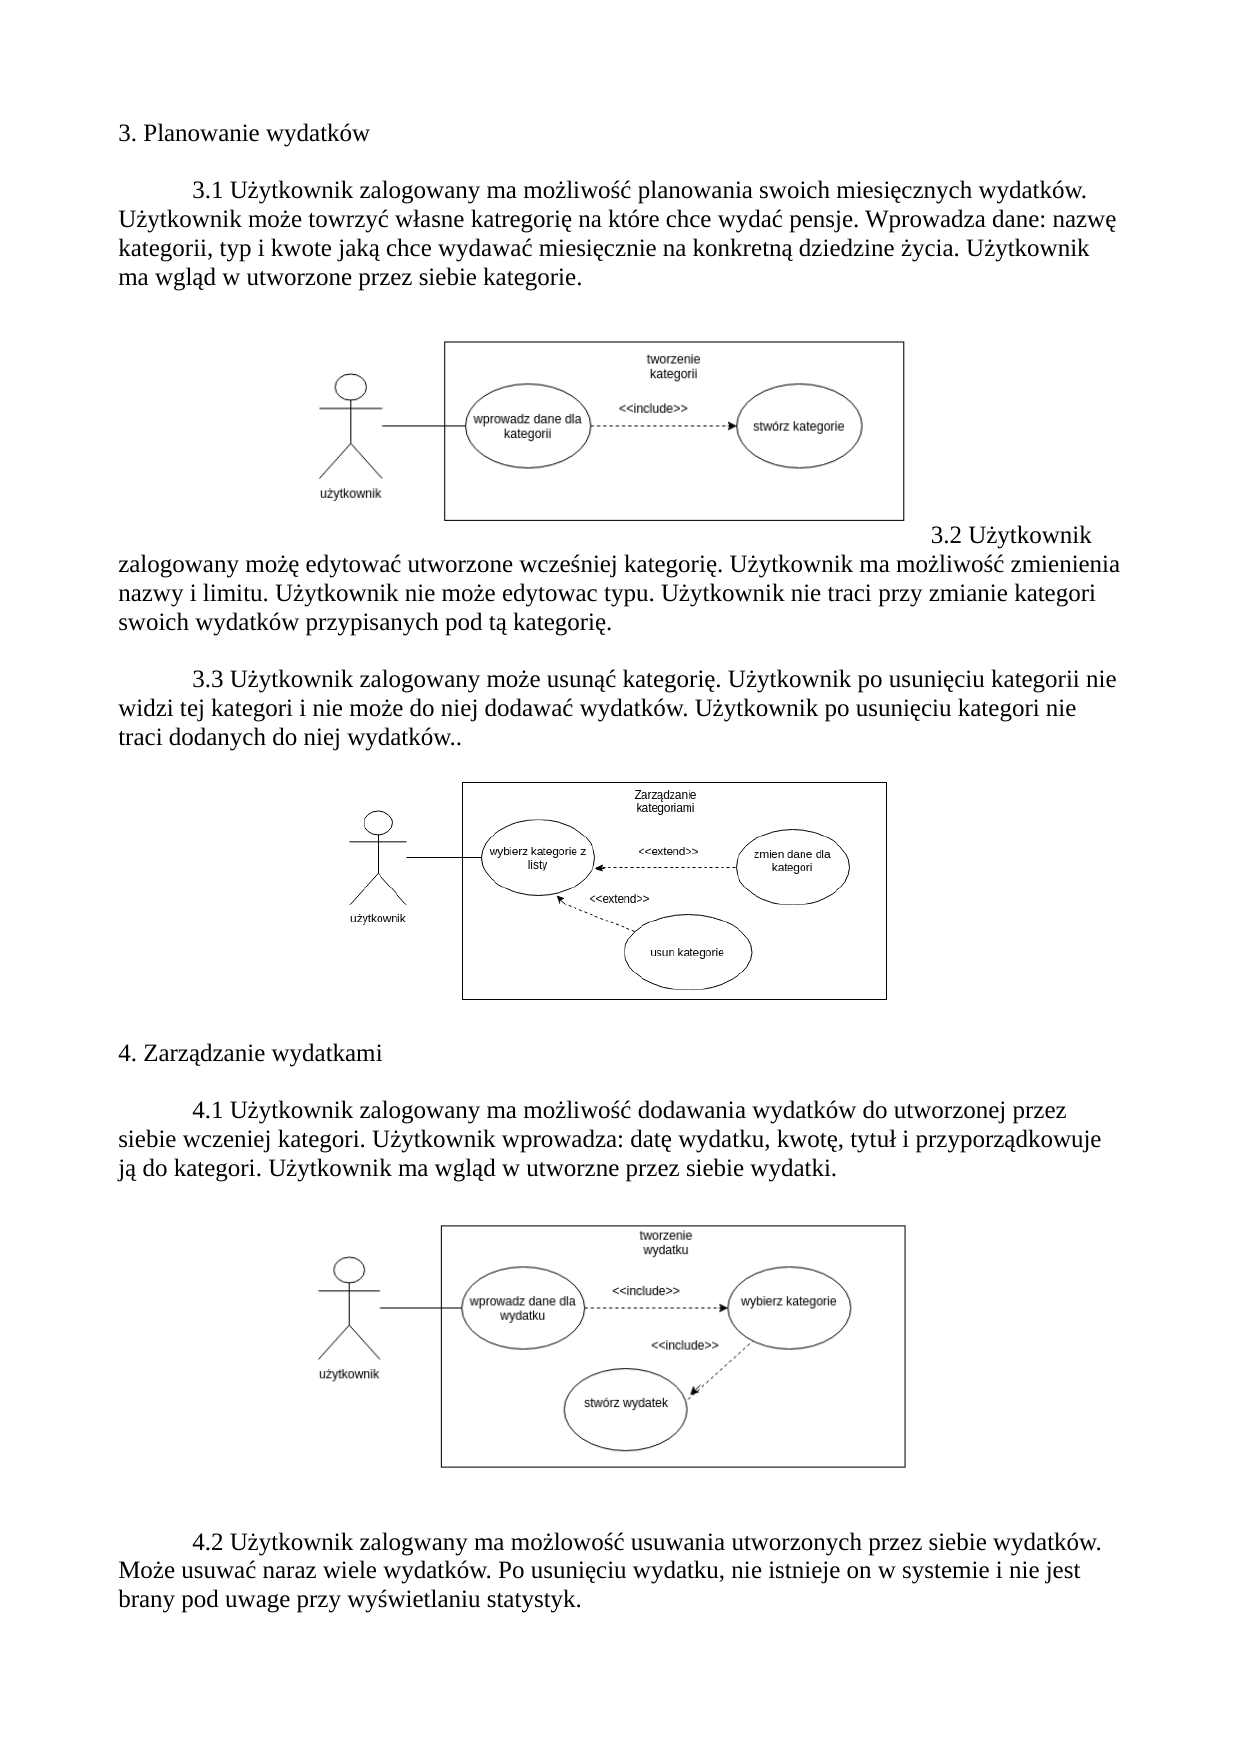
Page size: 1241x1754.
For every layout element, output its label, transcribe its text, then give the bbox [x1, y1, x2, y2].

text 4.1 Użytkownik zalogowany ma możliwość dodawania wydatków do utworzonej przez siebie wczeniej kategori. Użytkownik wprowadza: datę wydatku, kwotę, tytuł i przyporządkowuje ją do kategori. Użytkownik ma wgląd w utworzne przez siebie wydatki. [118, 1096, 1122, 1182]
text 3.1 Użytkownik zalogowany ma możliwość planowania swoich miesięcznych wydatków. Użytkownik może towrzyć własne katregorię na które chce wydać pensje. Wprowadza dane: nazwę kategorii, typ i kwote jaką chce wydawać miesięcznie na konkretną dziedzine życia. Użytkownik ma wgląd w utworzone przez siebie kategorie. [118, 176, 1122, 291]
text 3. Planowanie wydatków [118, 118, 1122, 147]
picture [296, 332, 920, 543]
text 4.2 Użytkownik zalogwany ma możlowość usuwania utworzonych przez siebie wydatków. Może usuwać naraz wiele wydatków. Po usunięciu wydatku, nie istnieje on w systemie i nie jest brany pod uwage przy wyświetlaniu statystyk. [118, 1527, 1122, 1613]
picture [299, 769, 918, 1023]
picture [273, 1210, 967, 1481]
text 4. Zarządzanie wydatkami [118, 1038, 1122, 1067]
text 3.3 Użytkownik zalogowany może usunąć kategorię. Użytkownik po usunięciu kategorii nie widzi tej kategori i nie może do niej dodawać wydatków. Użytkownik po usunięciu kategori nie traci dodanych do niej wydatków.. [118, 664, 1122, 751]
text 3.2 Użytkownik zalogowany możę edytować utworzone wcześniej kategorię. Użytkownik ma możliwość zmienienia nazwy i limitu. Użytkownik nie może edytowac typu. Użytkownik nie traci przy zmianie kategori swoich wydatków przypisanych pod tą kategorię. [118, 521, 1122, 636]
